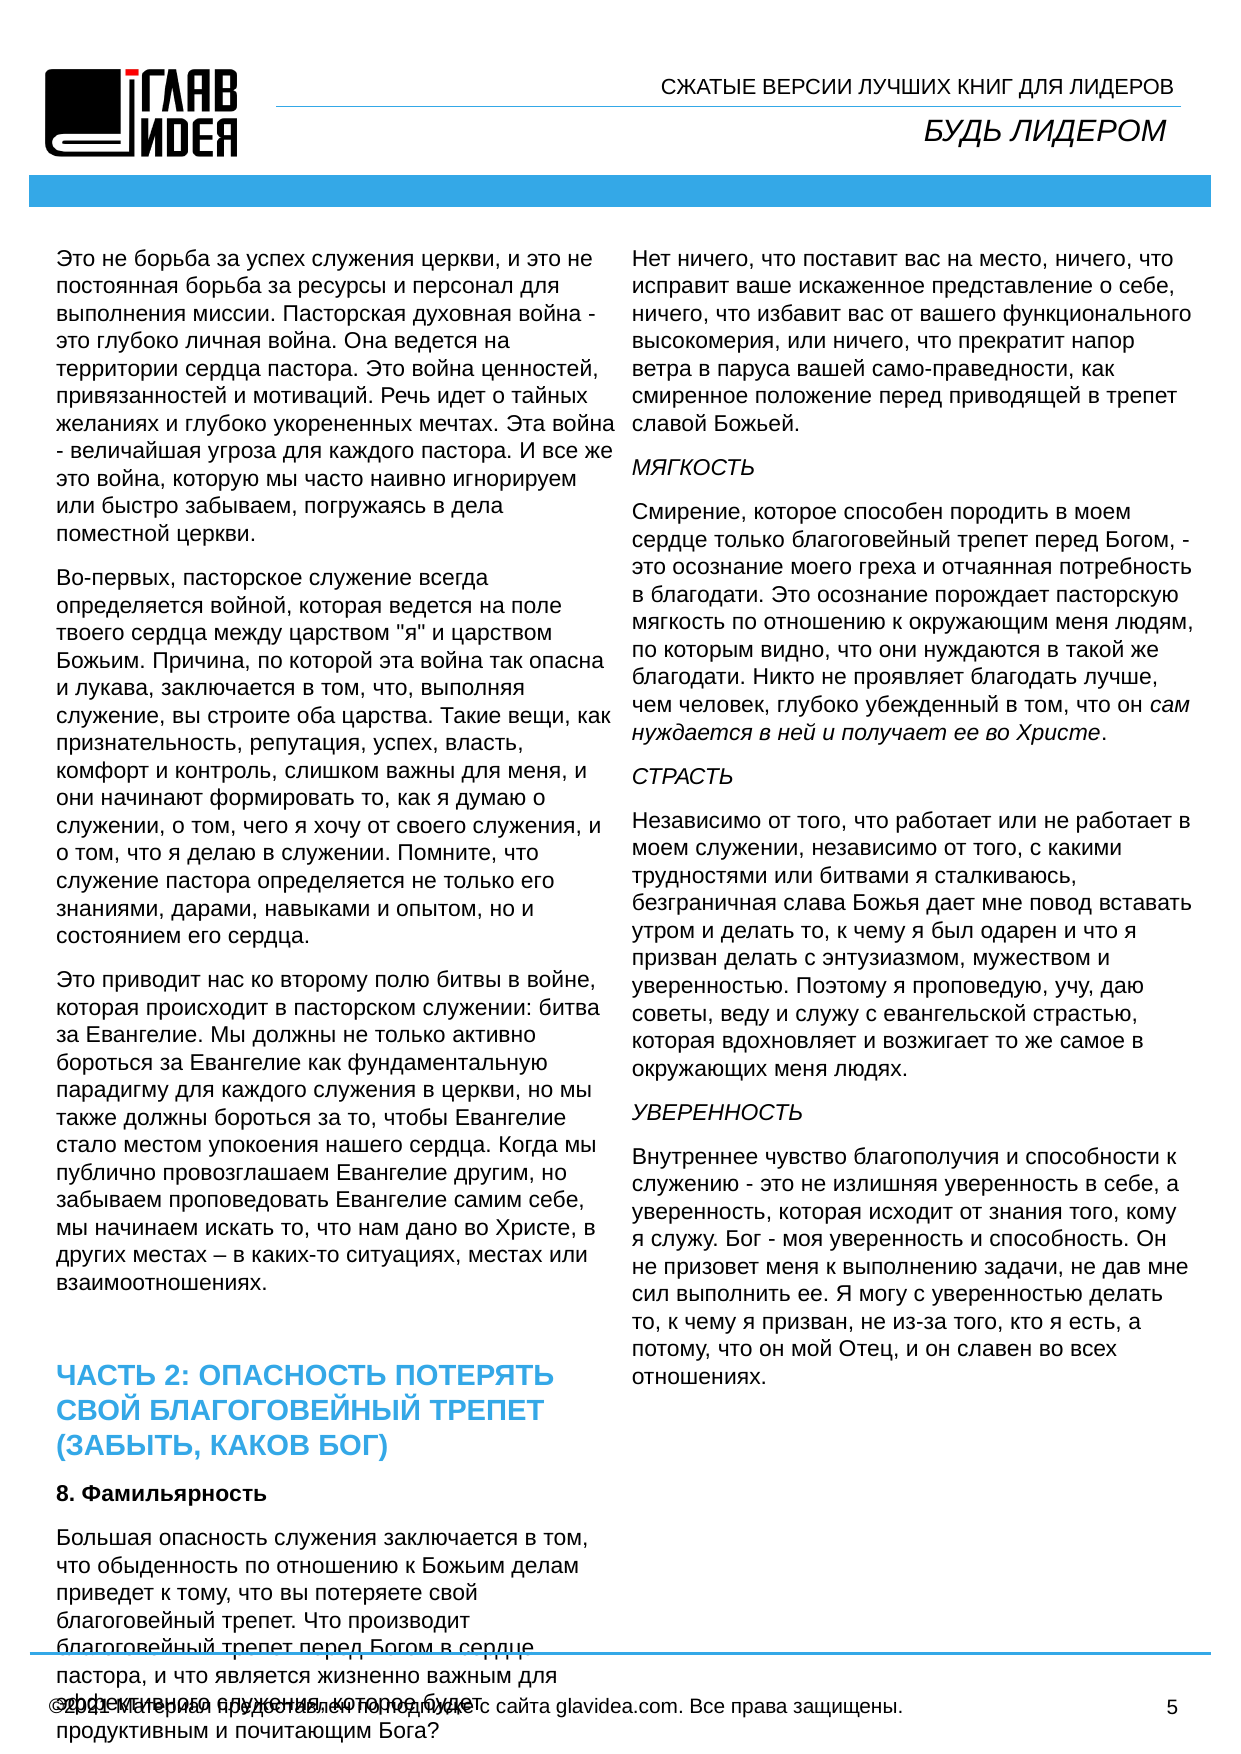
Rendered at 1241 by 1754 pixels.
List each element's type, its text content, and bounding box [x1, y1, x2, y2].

text_box Это не борьба за успех служения церкви, и это не постоянная борьба за ресурсы и персонал для выполнения миссии. Пасторская духовная война - это глубоко личная война. Она ведется на территории сердца пастора. Это война ценностей, привязанностей и мотиваций. Речь идет о тайных желаниях и глубоко укорененных мечтах. Эта война - величайшая угроза для каждого пастора. И все же это война, которую мы часто наивно игнорируем или быстро забываем, погружаясь в дела поместной церкви. Во-первых, пасторское служение всегда определяется войной, которая ведется на поле твоего сердца между царством "я" и царством Божьим. Причина, по которой эта война так опасна и лукава, заключается в том, что, выполняя служение, вы строите оба царства. Такие вещи, как признательность, репутация, успех, власть, комфорт и контроль, слишком важны для меня, и они начинают формировать то, как я думаю о служении, о том, чего я хочу от своего служения, и о том, что я делаю в служении. Помните, что служение пастора определяется не только его знаниями, дарами, навыками и опытом, но и состоянием его сердца. Это приводит нас ко второму полю битвы в войне, которая происходит в пасторском служении: битва за Евангелие. Мы должны не только активно бороться за Евангелие как фундаментальную парадигму для каждого служения в церкви, но мы также должны бороться за то, чтобы Евангелие стало местом упокоения нашего сердца. Когда мы публично провозглашаем Евангелие другим, но забываем проповедовать Евангелие самим себе, мы начинаем искать то, что нам дано во Христе, в других местах – в каких-то ситуациях, местах или взаимоотношениях. ЧАСТЬ 2: ОПАСНОСТЬ ПОТЕРЯТЬ СВОЙ БЛАГОГОВЕЙНЫЙ ТРЕПЕТ (ЗАБЫТЬ, КАКОВ БОГ) 8. Фамильярность Большая опасность служения заключается в том, что обыденность по отношению к Божьим делам приведет к тому, что вы потеряете свой благоговейный трепет. Что производит благоговейный трепет перед Богом в сердце пастора, и что является жизненно важным для эффективного служения, которое будет продуктивным и почитающим Бога? СМИРЕНИЕ Нет ничего, что поставит вас на место, ничего, что исправит ваше искаженное представление о себе, ничего, что избавит вас от вашего функционального высокомерия, или ничего, что прекратит напор ветра в паруса вашей само-праведности, как смиренное положение перед приводящей в трепет славой Божьей. МЯГКОСТЬ Смирение, которое способен породить в моем сердце только благоговейный трепет перед Богом, - это осознание моего греха и отчаянная потребность в благодати. Это осознание порождает пасторскую мягкость по отношению к окружающим меня людям, по которым видно, что они нуждаются в такой же благодати. Никто не проявляет благодать лучше, чем человек, глубоко убежденный в том, что он сам нуждается в ней и получает ее во Христе. СТРАСТЬ Независимо от того, что работает или не работает в моем служении, независимо от того, с какими трудностями или битвами я сталкиваюсь, безграничная слава Божья дает мне повод вставать утром и делать то, к чему я был одарен и что я призван делать с энтузиазмом, мужеством и уверенностью. Поэтому я проповедую, учу, даю советы, веду и служу с евангельской страстью, которая вдохновляет и возжигает то же самое в окружающих меня людях. УВЕРЕННОСТЬ Внутреннее чувство благополучия и способности к служению - это не излишняя уверенность в себе, а уверенность, которая исходит от знания того, кому я служу. Бог - моя уверенность и способность. Он не призовет меня к выполнению задачи, не дав мне сил выполнить ее. Я могу с уверенностью делать то, к чему я призван, не из-за того, кто я есть, а потому, что он мой Отец, и он славен во всех отношениях. [29, 236, 1211, 1629]
title СЖАТЫЕ ВЕРСИИ ЛУЧШИХ КНИГ ДЛЯ ЛИДЕРОВ [464, 62, 1182, 106]
text_box БУДЬ ЛИДЕРОМ [747, 107, 1182, 170]
title СЖАТЫЕ ВЕРСИИ ЛУЧШИХ КНИГ ДЛЯ ЛИДЕРОВ [464, 107, 747, 111]
picture [45, 69, 237, 157]
text_box [29, 175, 1211, 207]
